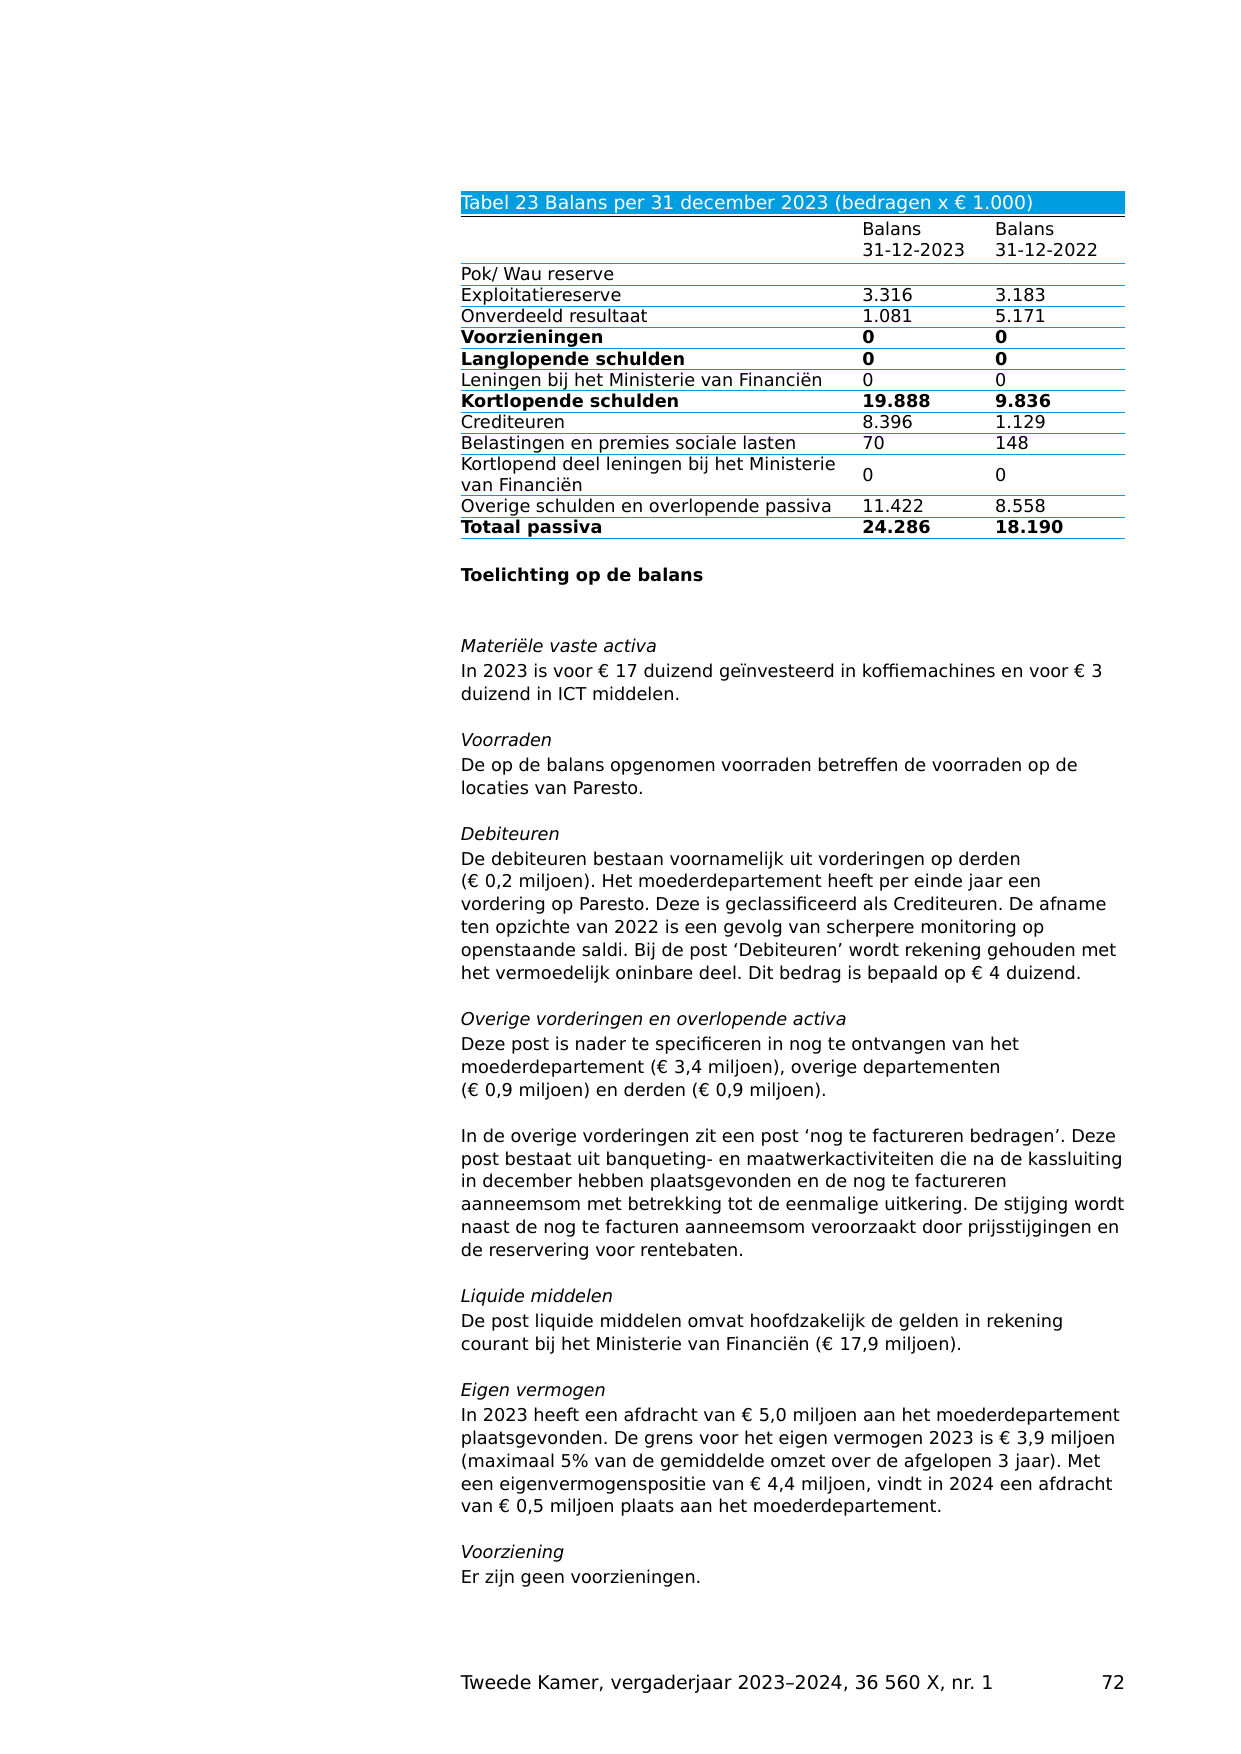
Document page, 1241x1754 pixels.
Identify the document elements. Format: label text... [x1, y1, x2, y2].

text Toelichting op de balans [461, 563, 1125, 586]
table_cell [859, 264, 992, 284]
table_cell 0 [859, 349, 992, 369]
text De op de balans opgenomen voorraden betreffen de voorraden op de locaties van Paresto. [461, 753, 1125, 799]
table_cell Voorzieningen [461, 328, 859, 348]
text In 2023 heeft een afdracht van € 5,0 miljoen aan het moederdepartement plaatsgevonden. De grens voor het eigen vermogen 2023 is € 3,9 miljoen (maximaal 5% van de gemiddelde omzet over de afgelopen 3 jaar). Met een eigenvermogenspositie van € 4,4 miljoen, vindt in 2024 een afdracht van € 0,5 miljoen plaats aan het moederdepartement. [461, 1403, 1125, 1517]
table_cell 8.396 [859, 413, 992, 432]
table_cell Onverdeeld resultaat [461, 307, 859, 327]
table_cell 0 [992, 370, 1125, 390]
text Materiële vaste activa [461, 634, 1125, 657]
text De post liquide middelen omvat hoofdzakelijk de gelden in rekening courant bij het Ministerie van Financiën (€ 17,9 miljoen). [461, 1309, 1125, 1355]
table_cell 0 [859, 455, 992, 495]
table_cell [461, 217, 859, 263]
table_cell 3.183 [992, 286, 1125, 306]
text Er zijn geen voorzieningen. [461, 1565, 1125, 1588]
text Deze post is nader te specificeren in nog te ontvangen van het moederdepartement (€ 3,4 miljoen), overige departementen (€ 0,9 miljoen) en derden (€ 0,9 miljoen). [461, 1032, 1125, 1101]
text De debiteuren bestaan voornamelijk uit vorderingen op derden (€ 0,2 miljoen). Het moederdepartement heeft per einde jaar een vordering op Paresto. Deze is geclassificeerd als Crediteuren. De afname ten opzichte van 2022 is een gevolg van scherpere monitoring op openstaande saldi. Bij de post ‘Debiteuren’ wordt rekening gehouden met het vermoedelijk oninbare deel. Dit bedrag is bepaald op € 4 duizend. [461, 847, 1125, 984]
text Voorziening [461, 1540, 1125, 1563]
table_cell Langlopende schulden [461, 349, 859, 369]
text Debiteuren [461, 822, 1125, 844]
table_cell 0 [992, 328, 1125, 348]
table_cell Exploitatiereserve [461, 286, 859, 306]
table_cell Kortlopende schulden [461, 391, 859, 411]
table_cell 0 [859, 370, 992, 390]
table_cell Kortlopend deel leningen bij het Ministerie van Financiën [461, 455, 859, 495]
table_cell 3.316 [859, 286, 992, 306]
table_cell 24.286 [859, 518, 992, 538]
table_cell Crediteuren [461, 413, 859, 432]
text In de overige vorderingen zit een post ‘nog te factureren bedragen’. Deze post bestaat uit banqueting- en maatwerkactiviteiten die na de kassluiting in december hebben plaatsgevonden en de nog te factureren aanneemsom met betrekking tot de eenmalige uitkering. De stijging wordt naast de nog te facturen aanneemsom veroorzaakt door prijsstijgingen en de reservering voor rentebaten. [461, 1124, 1125, 1261]
table_cell 0 [859, 328, 992, 348]
text Eigen vermogen [461, 1378, 1125, 1401]
table_cell 70 [859, 434, 992, 454]
table_cell Pok/ Wau reserve [461, 264, 859, 284]
table_cell Overige schulden en overlopende passiva [461, 496, 859, 517]
table_cell 1.081 [859, 307, 992, 327]
table_cell [992, 264, 1125, 284]
table_cell Totaal passiva [461, 518, 859, 538]
table_cell Balans 31-12-2023 [859, 217, 992, 263]
table_cell 8.558 [992, 496, 1125, 517]
table_cell Leningen bij het Ministerie van Financiën [461, 370, 859, 390]
table_cell Balans 31-12-2022 [992, 217, 1125, 263]
table_cell 0 [992, 455, 1125, 495]
text Liquide middelen [461, 1284, 1125, 1307]
table_cell 148 [992, 434, 1125, 454]
table_cell 0 [992, 349, 1125, 369]
text Voorraden [461, 728, 1125, 751]
table_cell 5.171 [992, 307, 1125, 327]
table_cell 18.190 [992, 518, 1125, 538]
text Overige vorderingen en overlopende activa [461, 1007, 1125, 1030]
text In 2023 is voor € 17 duizend geïnvesteerd in koffiemachines en voor € 3 duizend in ICT middelen. [461, 659, 1125, 705]
table_cell 1.129 [992, 413, 1125, 432]
table_cell Belastingen en premies sociale lasten [461, 434, 859, 454]
table_cell 9.836 [992, 391, 1125, 411]
table_cell 11.422 [859, 496, 992, 517]
table_cell 19.888 [859, 391, 992, 411]
